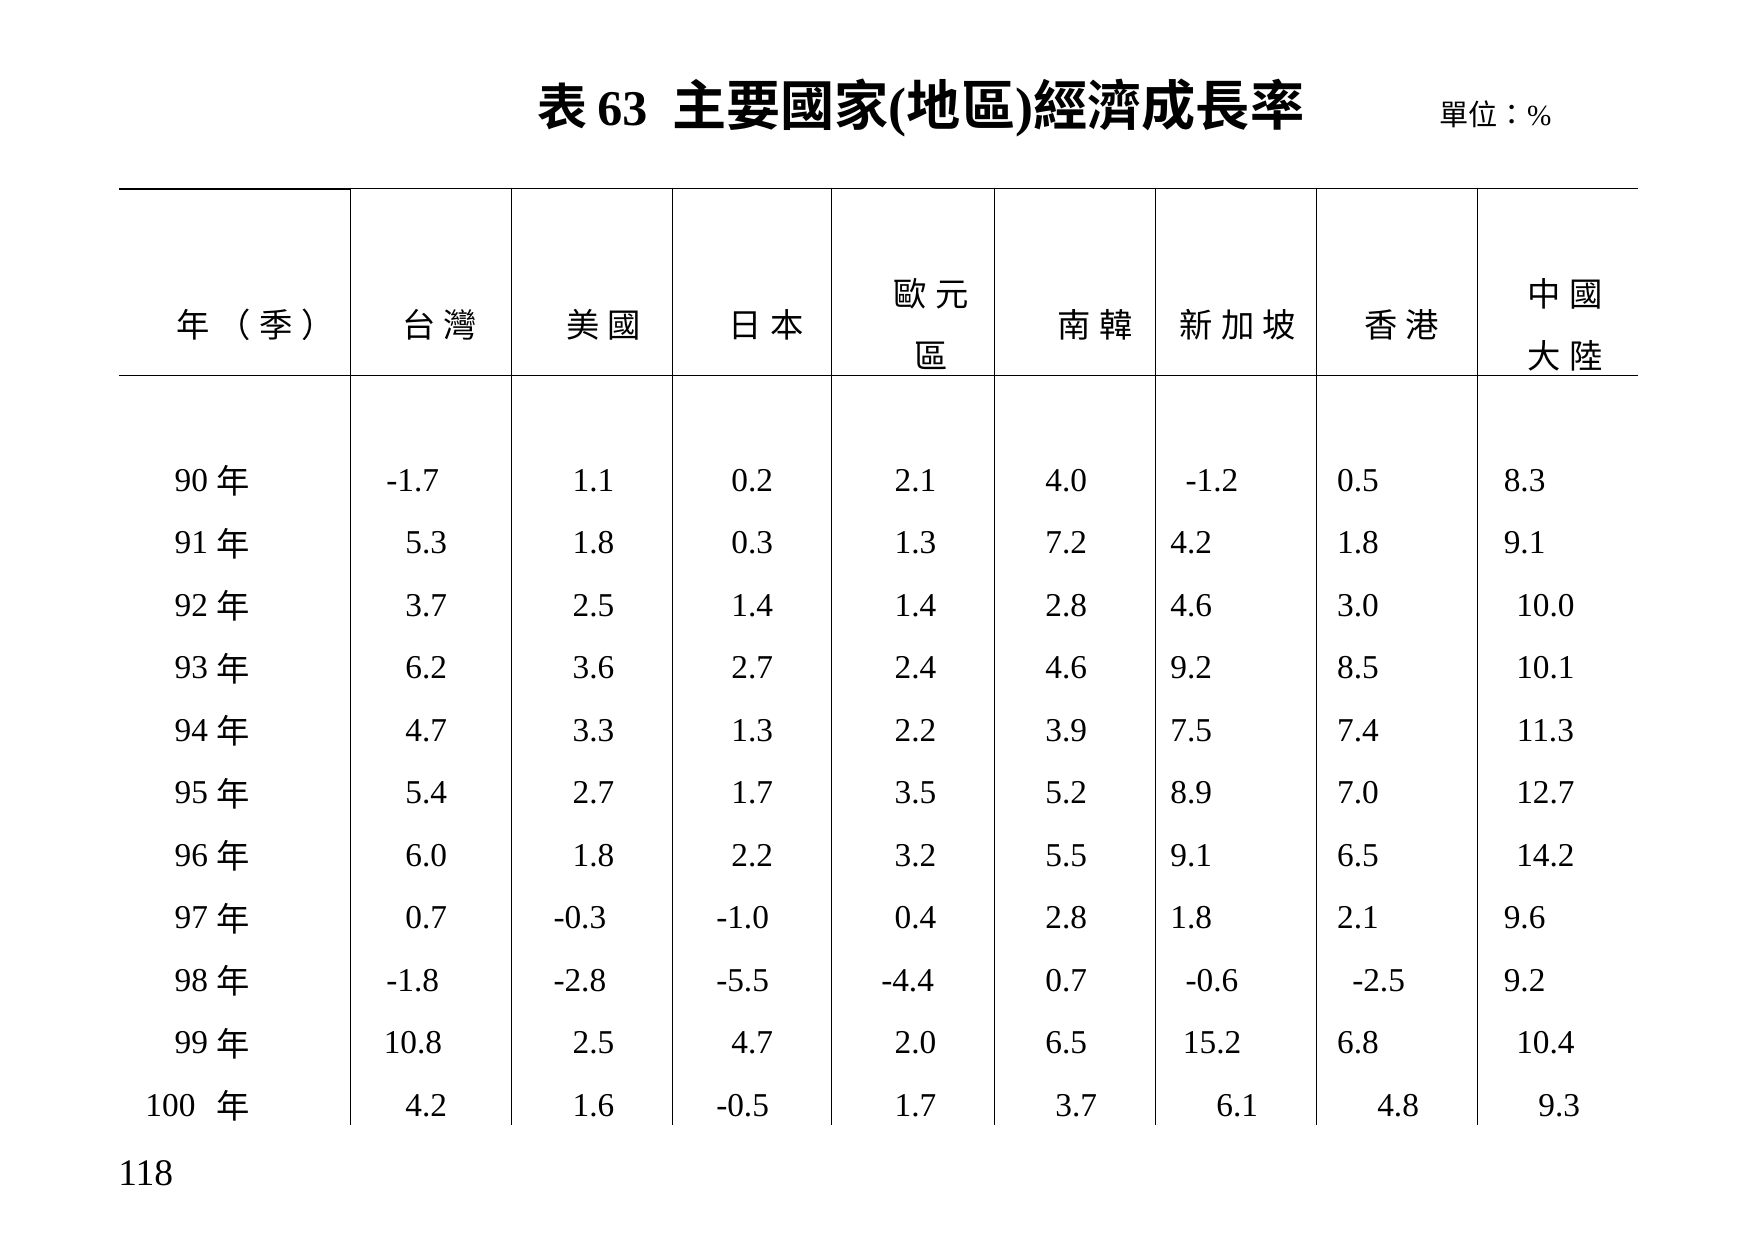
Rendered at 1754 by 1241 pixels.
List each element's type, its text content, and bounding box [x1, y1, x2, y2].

table_cell 6.5 [995, 1000, 1155, 1063]
table_cell 2.4 [832, 625, 994, 688]
table_cell 0.2 [673, 376, 831, 500]
table_cell 1.8 [1156, 875, 1316, 938]
table_cell 95年 [119, 750, 350, 813]
table_cell 2.5 [512, 563, 672, 625]
table_header 美國 [512, 189, 672, 375]
table_cell 99年 [119, 1000, 350, 1063]
table_cell 6.2 [351, 625, 511, 688]
table_cell 4.7 [673, 1000, 831, 1063]
table_cell -4.4 [832, 938, 994, 1000]
table_cell 4.7 [351, 688, 511, 750]
table_cell 2.8 [995, 875, 1155, 938]
table_cell 93年 [119, 625, 350, 688]
table_cell -0.3 [512, 875, 672, 938]
table_cell 1.6 [512, 1063, 672, 1125]
table_cell -1.8 [351, 938, 511, 1000]
table_cell 97年 [119, 875, 350, 938]
table_cell 6.5 [1317, 813, 1477, 875]
table_cell 3.3 [512, 688, 672, 750]
table_cell 2.7 [673, 625, 831, 688]
table_cell 7.5 [1156, 688, 1316, 750]
table_cell 1.1 [512, 376, 672, 500]
table_cell 3.9 [995, 688, 1155, 750]
table_header 中國大陸 [1478, 189, 1638, 375]
table_cell 0.7 [351, 875, 511, 938]
table_cell 8.3 [1478, 376, 1638, 500]
table_cell 9.2 [1478, 938, 1638, 1000]
table_cell -2.5 [1317, 938, 1477, 1000]
table_cell 1.7 [673, 750, 831, 813]
table_header 日本 [673, 189, 831, 375]
table_cell 2.1 [832, 376, 994, 500]
table_cell 1.7 [832, 1063, 994, 1125]
table_cell 3.2 [832, 813, 994, 875]
table_cell 4.2 [351, 1063, 511, 1125]
table_cell 12.7 [1478, 750, 1638, 813]
table_cell 2.2 [673, 813, 831, 875]
table_cell 11.3 [1478, 688, 1638, 750]
table_cell 2.7 [512, 750, 672, 813]
table_cell 5.2 [995, 750, 1155, 813]
text 表63 主要國家(地區)經濟成長率 單位：% [128, 63, 1628, 141]
table_cell 3.6 [512, 625, 672, 688]
table_cell 14.2 [1478, 813, 1638, 875]
table_cell 1.4 [673, 563, 831, 625]
table_cell 1.8 [512, 500, 672, 563]
table_cell 91年 [119, 500, 350, 563]
table_cell 2.8 [995, 563, 1155, 625]
table_cell 1.8 [1317, 500, 1477, 563]
table_cell 6.1 [1156, 1063, 1316, 1125]
table_cell 4.6 [1156, 563, 1316, 625]
table_cell 92年 [119, 563, 350, 625]
table_cell 0.4 [832, 875, 994, 938]
table_header 年（季） [119, 190, 350, 375]
table_cell 3.5 [832, 750, 994, 813]
table_cell 3.7 [351, 563, 511, 625]
table_cell 3.7 [995, 1063, 1155, 1125]
table_cell 7.2 [995, 500, 1155, 563]
table_cell 7.4 [1317, 688, 1477, 750]
table_cell 10.1 [1478, 625, 1638, 688]
table_header 南韓 [995, 189, 1155, 375]
table_cell 0.3 [673, 500, 831, 563]
table_cell 10.8 [351, 1000, 511, 1063]
table_cell 5.3 [351, 500, 511, 563]
table_cell 1.8 [512, 813, 672, 875]
table_cell 2.0 [832, 1000, 994, 1063]
table_cell 2.2 [832, 688, 994, 750]
table_cell 2.1 [1317, 875, 1477, 938]
table_cell 98年 [119, 938, 350, 1000]
table_header 香港 [1317, 189, 1477, 375]
table_cell -1.7 [351, 376, 511, 500]
table_cell 96年 [119, 813, 350, 875]
table_cell 9.1 [1478, 500, 1638, 563]
table_cell 10.4 [1478, 1000, 1638, 1063]
table_cell -1.2 [1156, 376, 1316, 500]
table_cell 9.2 [1156, 625, 1316, 688]
table_cell 4.8 [1317, 1063, 1477, 1125]
table_cell 5.5 [995, 813, 1155, 875]
table_cell 8.5 [1317, 625, 1477, 688]
table_cell 15.2 [1156, 1000, 1316, 1063]
table_cell 2.5 [512, 1000, 672, 1063]
table_cell 1.3 [673, 688, 831, 750]
table_cell 9.3 [1478, 1063, 1638, 1125]
table_cell 5.4 [351, 750, 511, 813]
table_cell -0.5 [673, 1063, 831, 1125]
table_cell 4.2 [1156, 500, 1316, 563]
table_cell 9.1 [1156, 813, 1316, 875]
table_cell -5.5 [673, 938, 831, 1000]
table_header 新加坡 [1156, 189, 1316, 375]
table_cell 90年 [119, 376, 350, 500]
table_cell 4.6 [995, 625, 1155, 688]
table_cell 0.5 [1317, 376, 1477, 500]
table_header 歐元區 [832, 189, 994, 375]
table_cell 1.3 [832, 500, 994, 563]
table_cell 10.0 [1478, 563, 1638, 625]
table_cell -1.0 [673, 875, 831, 938]
table_cell 6.0 [351, 813, 511, 875]
table_cell 8.9 [1156, 750, 1316, 813]
table_cell 100年 [119, 1063, 350, 1125]
table_cell 6.8 [1317, 1000, 1477, 1063]
table_cell 3.0 [1317, 563, 1477, 625]
table_cell -2.8 [512, 938, 672, 1000]
table_cell 9.6 [1478, 875, 1638, 938]
table_cell 0.7 [995, 938, 1155, 1000]
table_cell -0.6 [1156, 938, 1316, 1000]
table_cell 7.0 [1317, 750, 1477, 813]
table_cell 4.0 [995, 376, 1155, 500]
table_cell 1.4 [832, 563, 994, 625]
table_header 台灣 [351, 189, 511, 375]
table_cell 94年 [119, 688, 350, 750]
